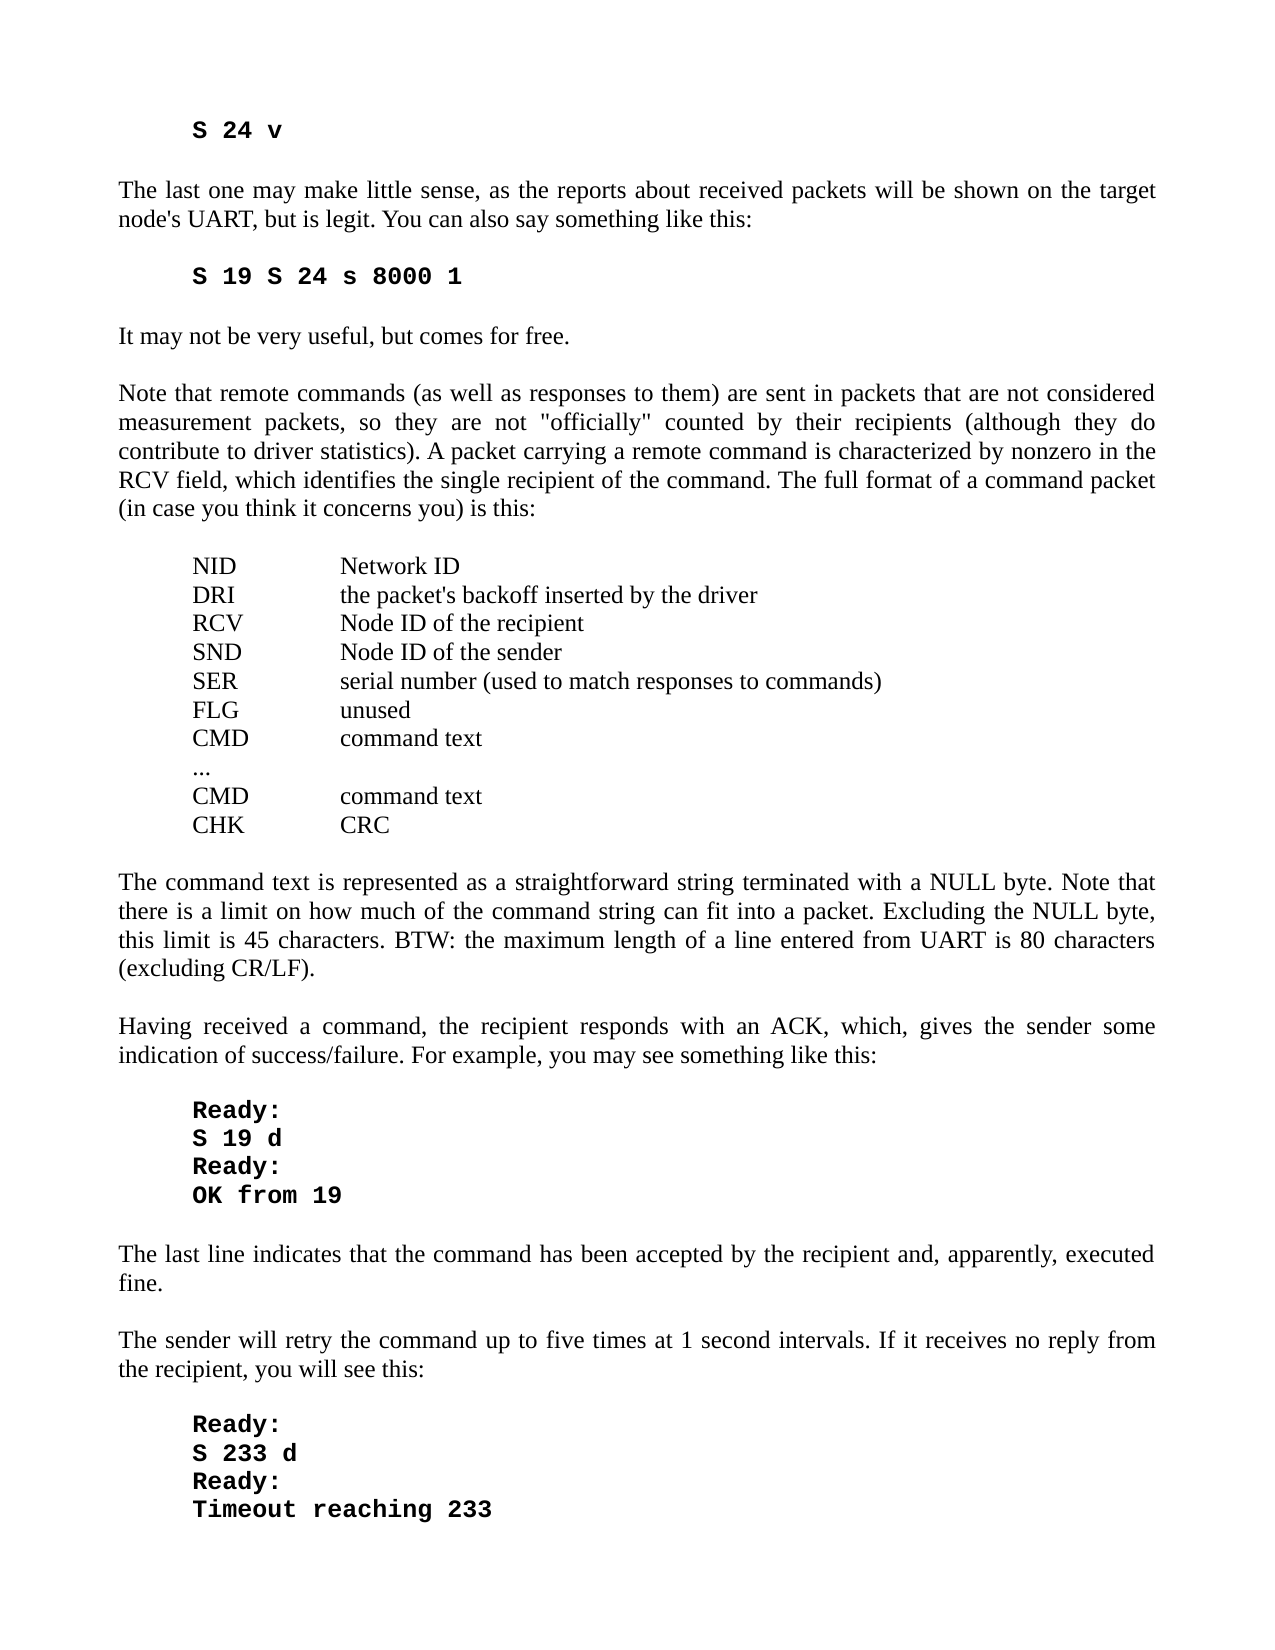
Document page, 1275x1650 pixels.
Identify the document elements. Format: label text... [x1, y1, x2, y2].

text CMD command text [118, 781, 1157, 810]
text The last line indicates that the command has been accepted by the recipient and, apparently, executed fine. [118, 1239, 1157, 1297]
text S 233 d [118, 1440, 1157, 1468]
text Having received a command, the recipient responds with an ACK, which, gives the sender some indication of success/failure. For example, you may see something like this: [118, 1011, 1157, 1068]
text CHK CRC [118, 810, 1157, 838]
text Ready: [118, 1412, 1157, 1440]
text Note that remote commands (as well as responses to them) are sent in packets that are not considered measurement packets, so they are not "officially" counted by their recipients (although they do contribute to driver statistics). A packet carrying a remote command is characterized by nonzero in the RCV field, which identifies the single recipient of the command. The full format of a command packet (in case you think it concerns you) is this: [118, 378, 1157, 522]
text Ready: [118, 1154, 1157, 1182]
text Ready: [118, 1097, 1157, 1126]
text The sender will retry the command up to five times at 1 second intervals. If it receives no reply from the recipient, you will see this: [118, 1326, 1157, 1383]
text S 19 S 24 s 8000 1 [118, 261, 1157, 292]
text NID Network ID [118, 551, 1157, 580]
text ... [118, 752, 1157, 781]
text Ready: [118, 1468, 1157, 1497]
text It may not be very useful, but comes for free. [118, 321, 1157, 350]
text SER serial number (used to match responses to commands) [118, 666, 1157, 695]
text Timeout reaching 233 [118, 1497, 1157, 1525]
text S 19 d [118, 1126, 1157, 1154]
text SND Node ID of the sender [118, 637, 1157, 666]
text FLG unused [118, 695, 1157, 723]
text CMD command text [118, 723, 1157, 752]
text The command text is represented as a straightforward string terminated with a NULL byte. Note that there is a limit on how much of the command string can fit into a packet. Excluding the NULL byte, this limit is 45 characters. BTW: the maximum length of a line entered from UART is 80 characters (excluding CR/LF). [118, 867, 1157, 982]
text The last one may make little sense, as the reports about received packets will be shown on the target node's UART, but is legit. You can also say something like this: [118, 175, 1157, 233]
text S 24 v [118, 118, 1157, 146]
text RCV Node ID of the recipient [118, 608, 1157, 637]
text OK from 19 [118, 1182, 1157, 1211]
text DRI the packet's backoff inserted by the driver [118, 580, 1157, 608]
